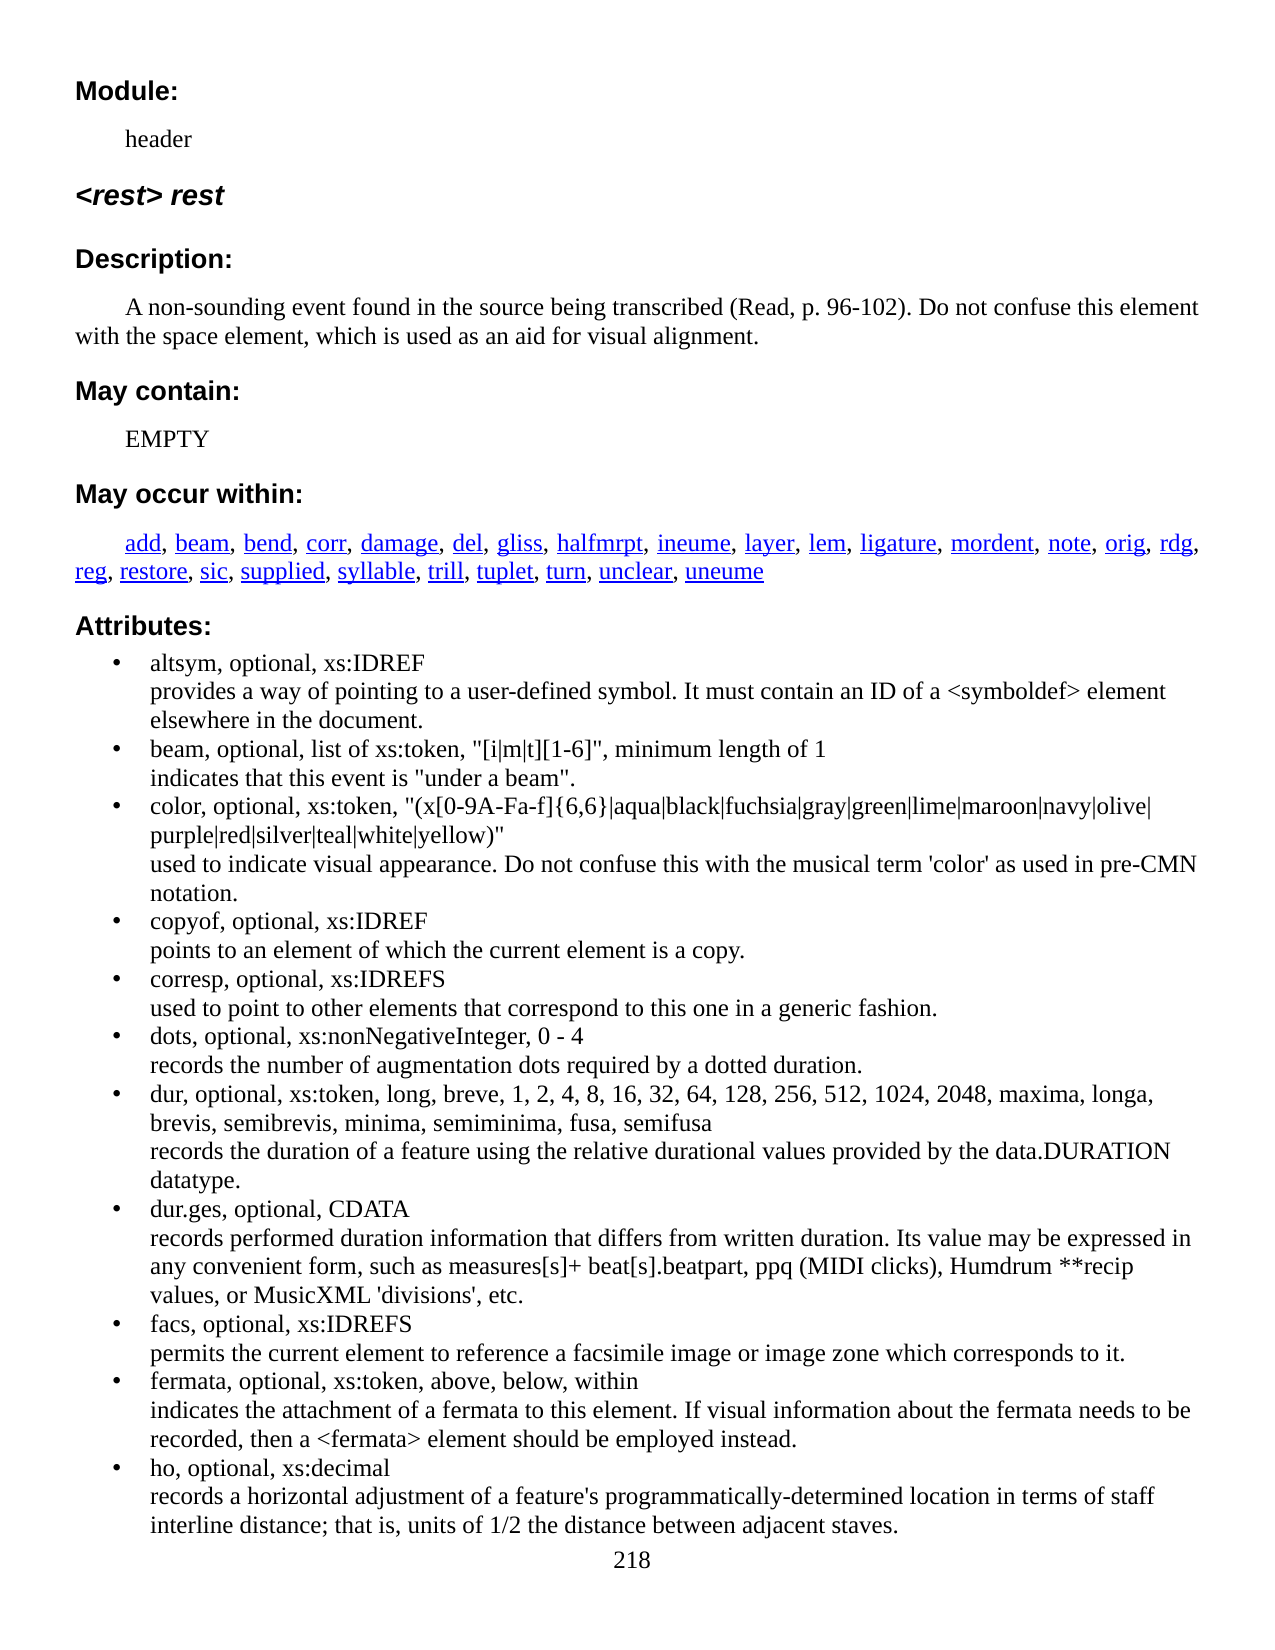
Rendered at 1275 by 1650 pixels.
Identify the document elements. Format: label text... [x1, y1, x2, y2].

subtitle May occur within: [75, 478, 1200, 509]
text add, beam, bend, corr, damage, del, gliss, halfmrpt, ineume, layer, lem, ligature, mordent, note, orig, rdg, reg, restore, sic, supplied, syllable, trill, tuplet, turn, unclear, uneume [75, 528, 1200, 585]
list dur, optional, xs:token, long, breve, 1, 2, 4, 8, 16, 32, 64, 128, 256, 512, 1024, 2048, maxima, longa, brevis, semibrevis, minima, semiminima, fusa, semifusa records the duration of a feature using the relative durational values provided by the data.DURATION datatype. [112, 1079, 1200, 1194]
text header [75, 124, 1200, 153]
list dur.ges, optional, CDATA records performed duration information that differs from written duration. Its value may be expressed in any convenient form, such as measures[s]+ beat[s].beatpart, ppq (MIDI clicks), Humdrum **recip values, or MusicXML 'divisions', etc. [112, 1194, 1200, 1309]
list ho, optional, xs:decimal records a horizontal adjustment of a feature's programmatically-determined location in terms of staff interline distance; that is, units of 1/2 the distance between adjacent staves. [112, 1453, 1200, 1539]
text A non-sounding event found in the source being transcribed (Read, p. 96-102). Do not confuse this element with the space element, which is used as an aid for visual alignment. [75, 292, 1200, 350]
list beam, optional, list of xs:token, "[i|m|t][1-6]", minimum length of 1 indicates that this event is "under a beam". [112, 734, 1200, 791]
subtitle May contain: [75, 375, 1200, 406]
subtitle Module: [75, 75, 1200, 106]
subtitle <rest> rest [75, 178, 1200, 212]
list color, optional, xs:token, "(x[0-9A-Fa-f]{6,6}|aqua|black|fuchsia|gray|green|lime|maroon|navy|olive|purple|red|silver|teal|white|yellow)" used to indicate visual appearance. Do not confuse this with the musical term 'color' as used in pre-CMN notation. [112, 791, 1200, 906]
subtitle Attributes: [75, 610, 1200, 641]
list copyof, optional, xs:IDREF points to an element of which the current element is a copy. [112, 906, 1200, 964]
subtitle Description: [75, 243, 1200, 274]
list corresp, optional, xs:IDREFS used to point to other elements that correspond to this one in a generic fashion. [112, 964, 1200, 1021]
list facs, optional, xs:IDREFS permits the current element to reference a facsimile image or image zone which corresponds to it. [112, 1309, 1200, 1366]
list altsym, optional, xs:IDREF provides a way of pointing to a user-defined symbol. It must contain an ID of a <symboldef> element elsewhere in the document. [112, 648, 1200, 734]
list dots, optional, xs:nonNegativeInteger, 0 - 4 records the number of augmentation dots required by a dotted duration. [112, 1021, 1200, 1079]
list fermata, optional, xs:token, above, below, within indicates the attachment of a fermata to this element. If visual information about the fermata needs to be recorded, then a <fermata> element should be employed instead. [112, 1366, 1200, 1453]
text EMPTY [75, 424, 1200, 453]
